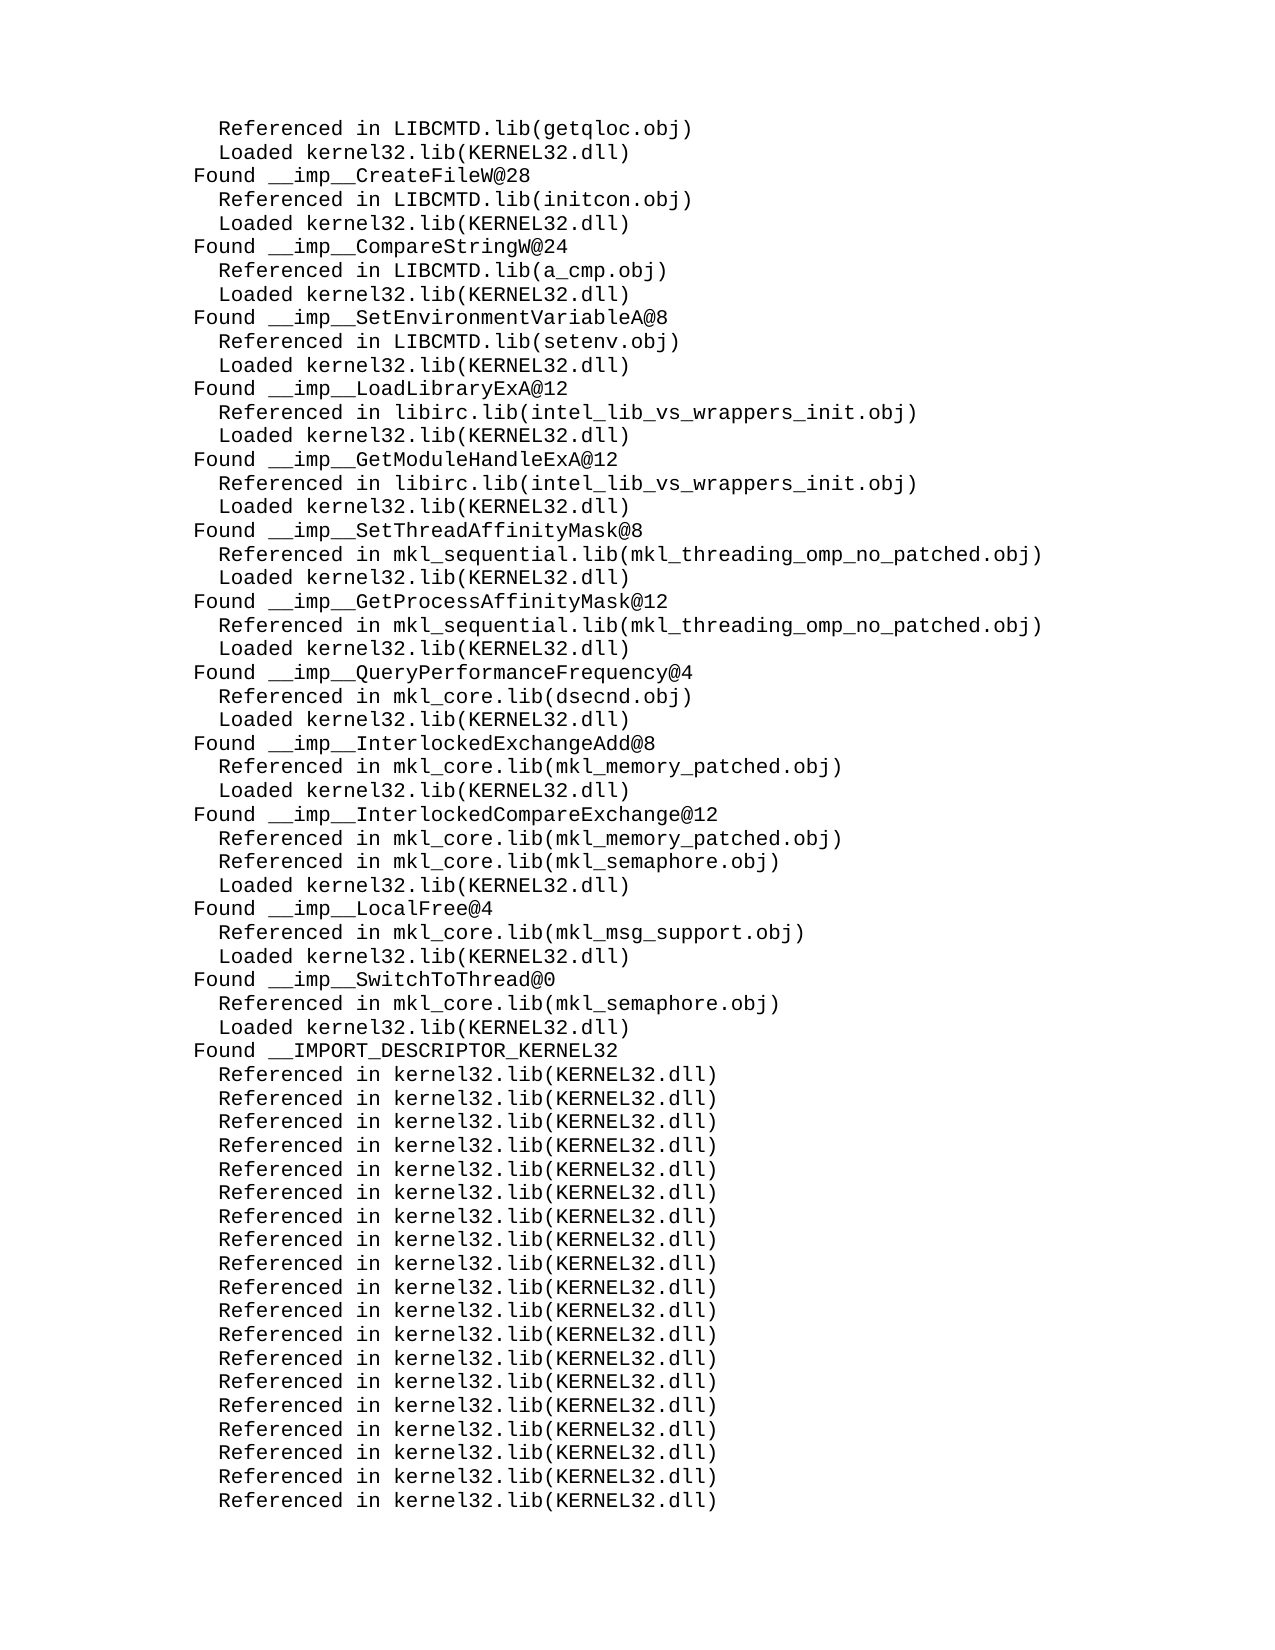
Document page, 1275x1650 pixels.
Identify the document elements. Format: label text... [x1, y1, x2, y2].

text Referenced in kernel32.lib(KERNEL32.dll) [118, 1348, 1157, 1371]
text Referenced in LIBCMTD.lib(setenv.obj) [118, 331, 1157, 354]
text Loaded kernel32.lib(KERNEL32.dll) [118, 638, 1157, 662]
text Referenced in LIBCMTD.lib(a_cmp.obj) [118, 260, 1157, 284]
text Found __imp__InterlockedCompareExchange@12 [118, 804, 1157, 827]
text Referenced in kernel32.lib(KERNEL32.dll) [118, 1253, 1157, 1277]
text Referenced in mkl_sequential.lib(mkl_threading_omp_no_patched.obj) [118, 544, 1157, 567]
text Referenced in mkl_sequential.lib(mkl_threading_omp_no_patched.obj) [118, 615, 1157, 638]
text Found __IMPORT_DESCRIPTOR_KERNEL32 [118, 1040, 1157, 1064]
text Loaded kernel32.lib(KERNEL32.dll) [118, 284, 1157, 307]
text Found __imp__CreateFileW@28 [118, 165, 1157, 189]
text Found __imp__SetEnvironmentVariableA@8 [118, 307, 1157, 331]
text Referenced in kernel32.lib(KERNEL32.dll) [118, 1111, 1157, 1135]
text Referenced in kernel32.lib(KERNEL32.dll) [118, 1182, 1157, 1206]
text Loaded kernel32.lib(KERNEL32.dll) [118, 496, 1157, 520]
text Loaded kernel32.lib(KERNEL32.dll) [118, 780, 1157, 804]
text Referenced in kernel32.lib(KERNEL32.dll) [118, 1064, 1157, 1088]
text Found __imp__InterlockedExchangeAdd@8 [118, 733, 1157, 757]
text Referenced in mkl_core.lib(mkl_memory_patched.obj) [118, 757, 1157, 780]
text Referenced in kernel32.lib(KERNEL32.dll) [118, 1135, 1157, 1158]
text Referenced in kernel32.lib(KERNEL32.dll) [118, 1489, 1157, 1513]
text Found __imp__GetProcessAffinityMask@12 [118, 591, 1157, 615]
text Referenced in libirc.lib(intel_lib_vs_wrappers_init.obj) [118, 473, 1157, 496]
text Referenced in kernel32.lib(KERNEL32.dll) [118, 1419, 1157, 1442]
text Found __imp__LocalFree@4 [118, 898, 1157, 922]
text Loaded kernel32.lib(KERNEL32.dll) [118, 426, 1157, 449]
text Referenced in kernel32.lib(KERNEL32.dll) [118, 1300, 1157, 1324]
text Found __imp__SwitchToThread@0 [118, 969, 1157, 993]
text Referenced in kernel32.lib(KERNEL32.dll) [118, 1088, 1157, 1111]
text Loaded kernel32.lib(KERNEL32.dll) [118, 709, 1157, 733]
text Loaded kernel32.lib(KERNEL32.dll) [118, 567, 1157, 591]
text Referenced in kernel32.lib(KERNEL32.dll) [118, 1158, 1157, 1182]
text Referenced in LIBCMTD.lib(getqloc.obj) [118, 118, 1157, 142]
text Found __imp__QueryPerformanceFrequency@4 [118, 662, 1157, 686]
text Found __imp__LoadLibraryExA@12 [118, 378, 1157, 402]
text Referenced in kernel32.lib(KERNEL32.dll) [118, 1466, 1157, 1489]
text Loaded kernel32.lib(KERNEL32.dll) [118, 213, 1157, 236]
text Referenced in kernel32.lib(KERNEL32.dll) [118, 1229, 1157, 1253]
text Found __imp__CompareStringW@24 [118, 236, 1157, 260]
text Referenced in kernel32.lib(KERNEL32.dll) [118, 1277, 1157, 1300]
text Referenced in kernel32.lib(KERNEL32.dll) [118, 1442, 1157, 1466]
text Referenced in mkl_core.lib(mkl_semaphore.obj) [118, 851, 1157, 875]
text Loaded kernel32.lib(KERNEL32.dll) [118, 1017, 1157, 1040]
text Referenced in mkl_core.lib(mkl_msg_support.obj) [118, 922, 1157, 946]
text Referenced in kernel32.lib(KERNEL32.dll) [118, 1395, 1157, 1419]
text Referenced in kernel32.lib(KERNEL32.dll) [118, 1206, 1157, 1229]
text Referenced in mkl_core.lib(mkl_semaphore.obj) [118, 993, 1157, 1017]
text Referenced in LIBCMTD.lib(initcon.obj) [118, 189, 1157, 213]
text Referenced in kernel32.lib(KERNEL32.dll) [118, 1371, 1157, 1395]
text Found __imp__SetThreadAffinityMask@8 [118, 520, 1157, 544]
text Referenced in mkl_core.lib(dsecnd.obj) [118, 686, 1157, 709]
text Loaded kernel32.lib(KERNEL32.dll) [118, 354, 1157, 378]
text Referenced in mkl_core.lib(mkl_memory_patched.obj) [118, 827, 1157, 851]
text Referenced in kernel32.lib(KERNEL32.dll) [118, 1324, 1157, 1348]
text Loaded kernel32.lib(KERNEL32.dll) [118, 875, 1157, 898]
text Found __imp__GetModuleHandleExA@12 [118, 449, 1157, 473]
text Loaded kernel32.lib(KERNEL32.dll) [118, 946, 1157, 969]
text Loaded kernel32.lib(KERNEL32.dll) [118, 142, 1157, 165]
text Referenced in libirc.lib(intel_lib_vs_wrappers_init.obj) [118, 402, 1157, 426]
